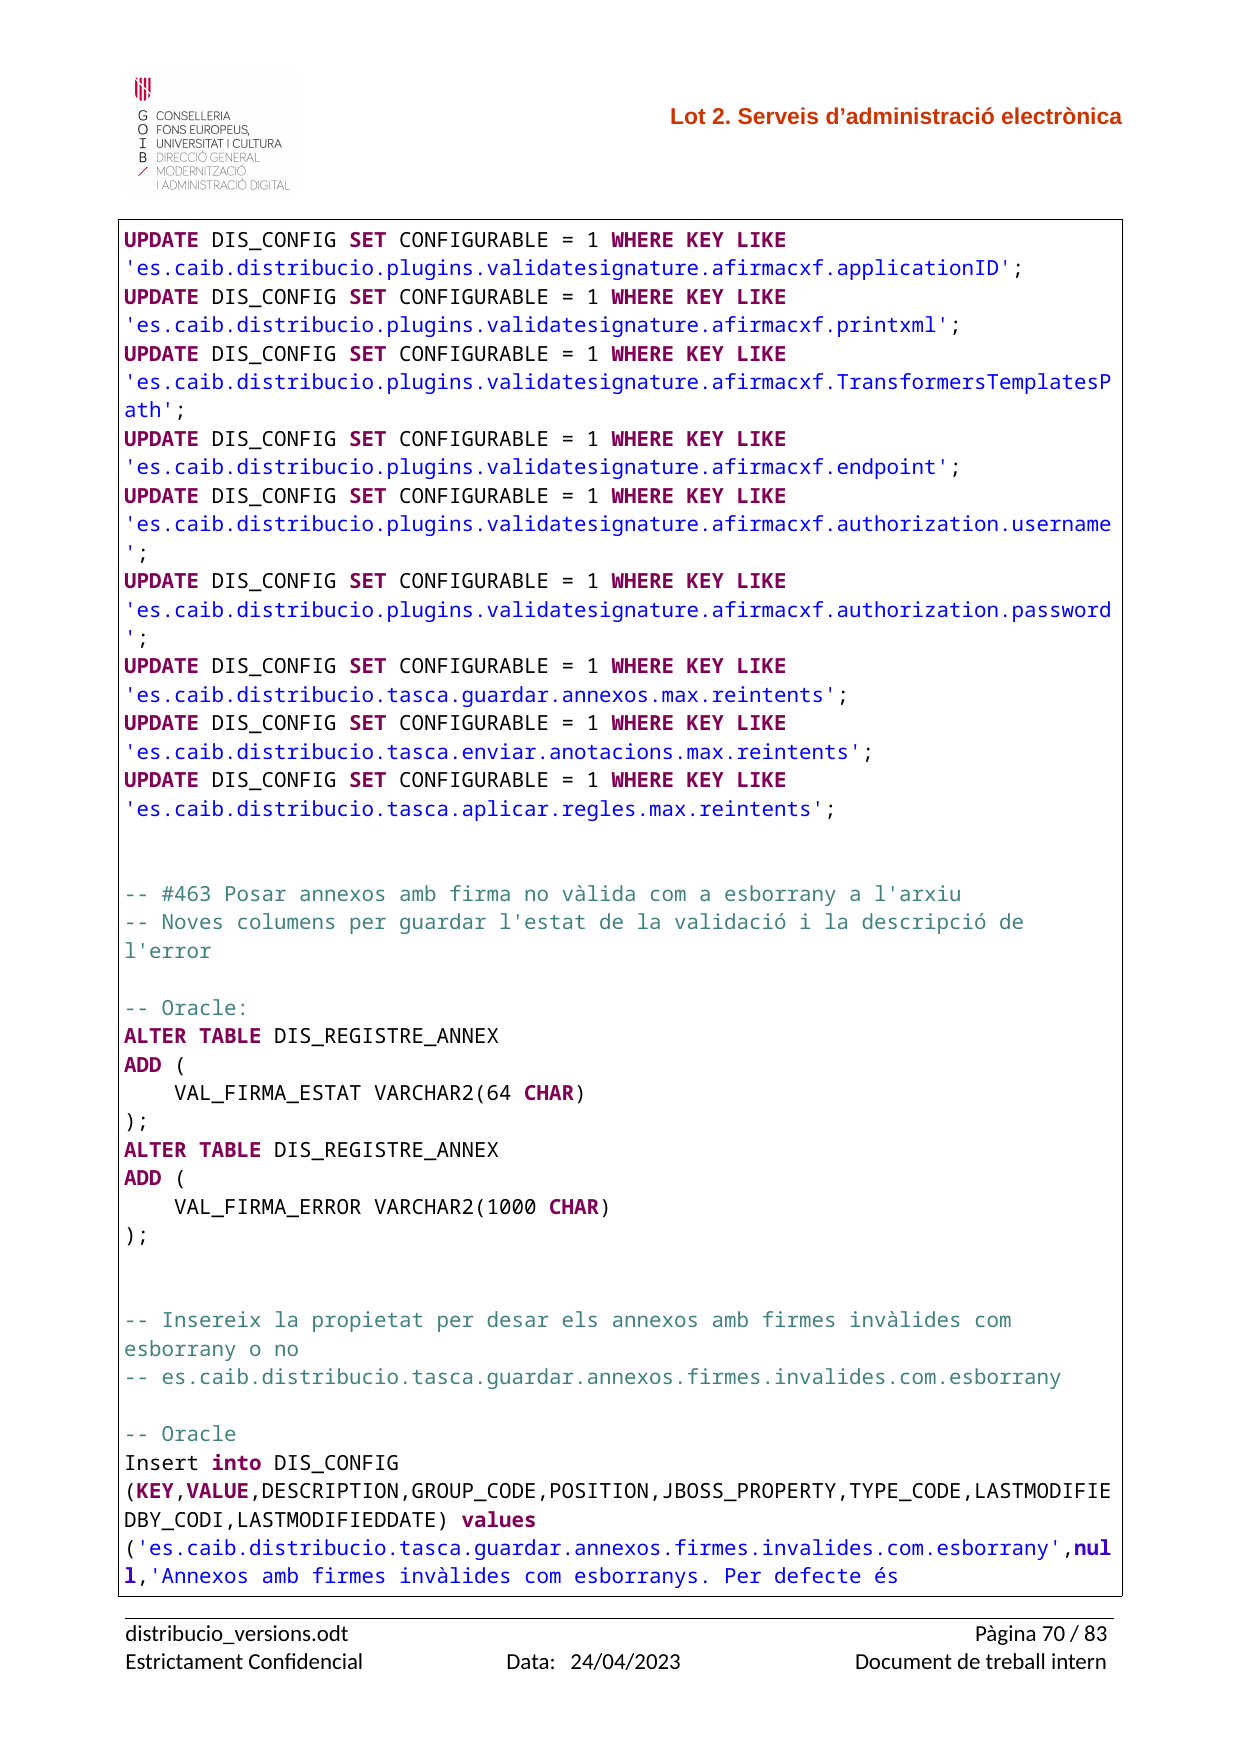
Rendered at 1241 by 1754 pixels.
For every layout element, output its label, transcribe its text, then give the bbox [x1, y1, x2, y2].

table_header UPDATE DIS_CONFIG SET CONFIGURABLE = 1 WHERE KEY LIKE 'es.caib.distribucio.plugins.validatesignature.afirmacxf.applicationID'; UPDATE DIS_CONFIG SET CONFIGURABLE = 1 WHERE KEY LIKE 'es.caib.distribucio.plugins.validatesignature.afirmacxf.printxml'; UPDATE DIS_CONFIG SET CONFIGURABLE = 1 WHERE KEY LIKE 'es.caib.distribucio.plugins.validatesignature.afirmacxf.TransformersTemplatesPath'; UPDATE DIS_CONFIG SET CONFIGURABLE = 1 WHERE KEY LIKE 'es.caib.distribucio.plugins.validatesignature.afirmacxf.endpoint'; UPDATE DIS_CONFIG SET CONFIGURABLE = 1 WHERE KEY LIKE 'es.caib.distribucio.plugins.validatesignature.afirmacxf.authorization.username'; UPDATE DIS_CONFIG SET CONFIGURABLE = 1 WHERE KEY LIKE 'es.caib.distribucio.plugins.validatesignature.afirmacxf.authorization.password'; UPDATE DIS_CONFIG SET CONFIGURABLE = 1 WHERE KEY LIKE 'es.caib.distribucio.tasca.guardar.annexos.max.reintents'; UPDATE DIS_CONFIG SET CONFIGURABLE = 1 WHERE KEY LIKE 'es.caib.distribucio.tasca.enviar.anotacions.max.reintents'; UPDATE DIS_CONFIG SET CONFIGURABLE = 1 WHERE KEY LIKE 'es.caib.distribucio.tasca.aplicar.regles.max.reintents'; -- #463 Posar annexos amb firma no vàlida com a esborrany a l'arxiu -- Noves columens per guardar l'estat de la validació i la descripció de l'error -- Oracle: ALTER TABLE DIS_REGISTRE_ANNEX ADD ( VAL_FIRMA_ESTAT VARCHAR2(64 CHAR) ); ALTER TABLE DIS_REGISTRE_ANNEX ADD ( VAL_FIRMA_ERROR VARCHAR2(1000 CHAR) ); -- Insereix la propietat per desar els annexos amb firmes invàlides com esborrany o no -- es.caib.distribucio.tasca.guardar.annexos.firmes.invalides.com.esborrany -- Oracle Insert into DIS_CONFIG (KEY,VALUE,DESCRIPTION,GROUP_CODE,POSITION,JBOSS_PROPERTY,TYPE_CODE,LASTMODIFIEDBY_CODI,LASTMODIFIEDDATE) values ('es.caib.distribucio.tasca.guardar.annexos.firmes.invalides.com.esborrany',null,'Annexos amb firmes invàlides com esborranys. Per defecte és [119, 220, 1122, 1596]
picture [126, 70, 299, 197]
